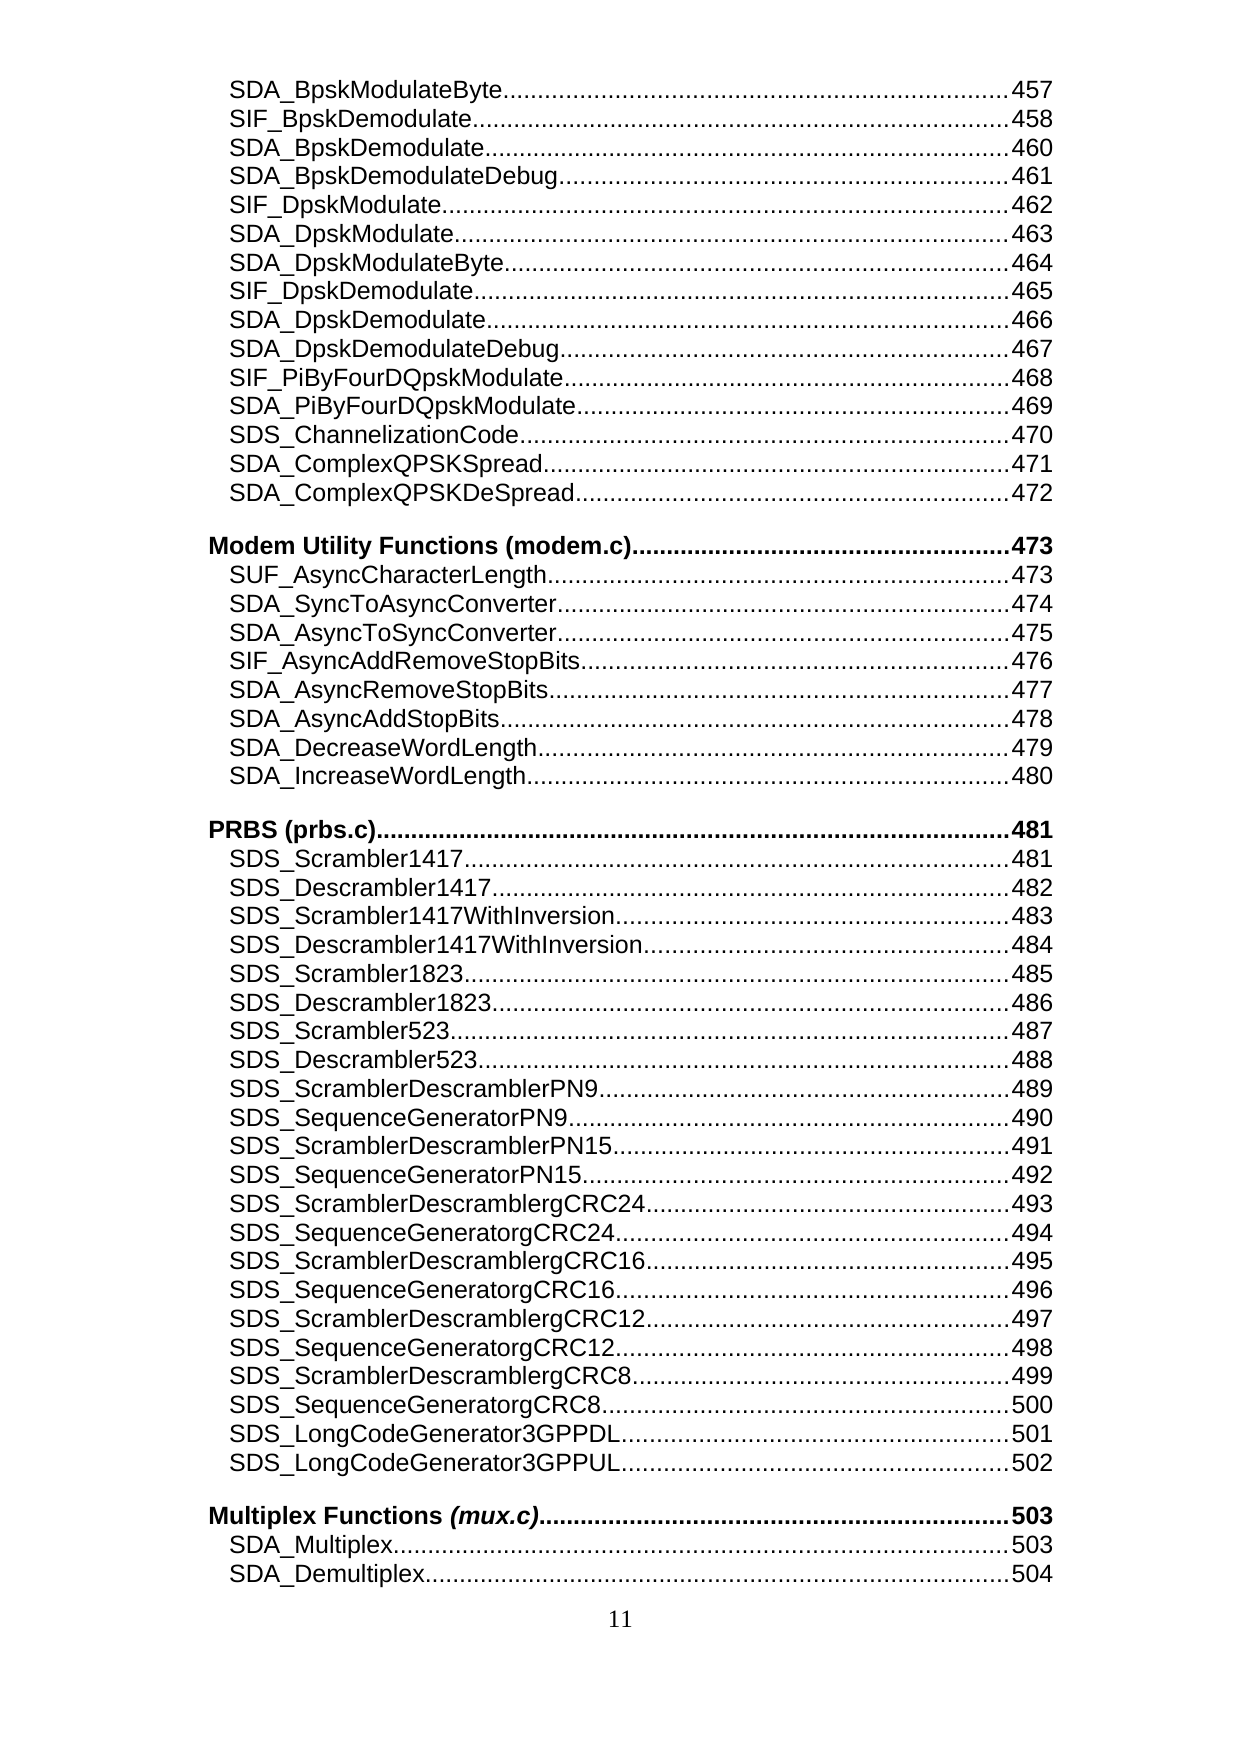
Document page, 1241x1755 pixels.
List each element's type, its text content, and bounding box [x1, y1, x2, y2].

text SDS_Descrambler1823 486 [229, 987, 1053, 1016]
text Modem Utility Functions (modem.c) 473 [208, 531, 1053, 560]
text SDA_AsyncRemoveStopBits 477 [229, 675, 1053, 704]
text SDS_SequenceGeneratorgCRC12 498 [229, 1332, 1053, 1361]
text SDS_ScramblerDescramblerPN15 491 [229, 1131, 1053, 1160]
text SDS_SequenceGeneratorPN15 492 [229, 1160, 1053, 1189]
text SIF_BpskDemodulate 458 [229, 104, 1053, 132]
text SDA_DpskModulate 463 [229, 219, 1053, 247]
text SDS_Scrambler1417WithInversion 483 [229, 901, 1053, 930]
text SDS_ScramblerDescramblergCRC8 499 [229, 1361, 1053, 1390]
text SDA_SyncToAsyncConverter 474 [229, 589, 1053, 617]
text SDA_PiByFourDQpskModulate 469 [229, 391, 1053, 420]
text SDS_SequenceGeneratorgCRC16 496 [229, 1275, 1053, 1304]
text SDA_IncreaseWordLength 480 [229, 761, 1053, 790]
text SDS_LongCodeGenerator3GPPDL 501 [229, 1419, 1053, 1447]
text SIF_PiByFourDQpskModulate 468 [229, 362, 1053, 391]
text SDS_ScramblerDescramblergCRC16 495 [229, 1246, 1053, 1275]
text SDS_Descrambler1417 482 [229, 872, 1053, 901]
text PRBS (prbs.c) 481 [208, 815, 1053, 844]
text SDS_ScramblerDescramblergCRC12 497 [229, 1304, 1053, 1332]
text SDA_DpskDemodulate 466 [229, 305, 1053, 334]
text SDA_DpskDemodulateDebug 467 [229, 334, 1053, 362]
text SUF_AsyncCharacterLength 473 [229, 560, 1053, 589]
text SDS_SequenceGeneratorgCRC8 500 [229, 1390, 1053, 1419]
text SDS_ScramblerDescramblerPN9 489 [229, 1074, 1053, 1102]
text SDA_BpskDemodulateDebug 461 [229, 161, 1053, 190]
text SDS_Descrambler523 488 [229, 1045, 1053, 1074]
text SDS_ScramblerDescramblergCRC24 493 [229, 1189, 1053, 1217]
text SDA_BpskDemodulate 460 [229, 132, 1053, 161]
text SDA_AsyncAddStopBits 478 [229, 704, 1053, 732]
text SDA_AsyncToSyncConverter 475 [229, 617, 1053, 646]
text SDS_Scrambler523 487 [229, 1016, 1053, 1045]
text SDS_SequenceGeneratorPN9 490 [229, 1102, 1053, 1131]
text SDA_ComplexQPSKDeSpread 472 [229, 477, 1053, 506]
text SIF_DpskModulate 462 [229, 190, 1053, 219]
text SDS_Scrambler1823 485 [229, 959, 1053, 987]
text SDA_BpskModulateByte 457 [229, 75, 1053, 104]
text Multiplex Functions (mux.c) 503 [208, 1501, 1053, 1530]
text SDA_ComplexQPSKSpread 471 [229, 449, 1053, 477]
text SDA_DecreaseWordLength 479 [229, 732, 1053, 761]
text SIF_DpskDemodulate 465 [229, 276, 1053, 305]
text SDA_DpskModulateByte 464 [229, 247, 1053, 276]
text SDS_Descrambler1417WithInversion 484 [229, 930, 1053, 959]
text SDS_Scrambler1417 481 [229, 844, 1053, 872]
text SIF_AsyncAddRemoveStopBits 476 [229, 646, 1053, 675]
text SDA_Demultiplex 504 [229, 1559, 1053, 1587]
text SDS_SequenceGeneratorgCRC24 494 [229, 1217, 1053, 1246]
text SDA_Multiplex 503 [229, 1530, 1053, 1559]
text SDS_ChannelizationCode 470 [229, 420, 1053, 449]
text SDS_LongCodeGenerator3GPPUL 502 [229, 1447, 1053, 1476]
